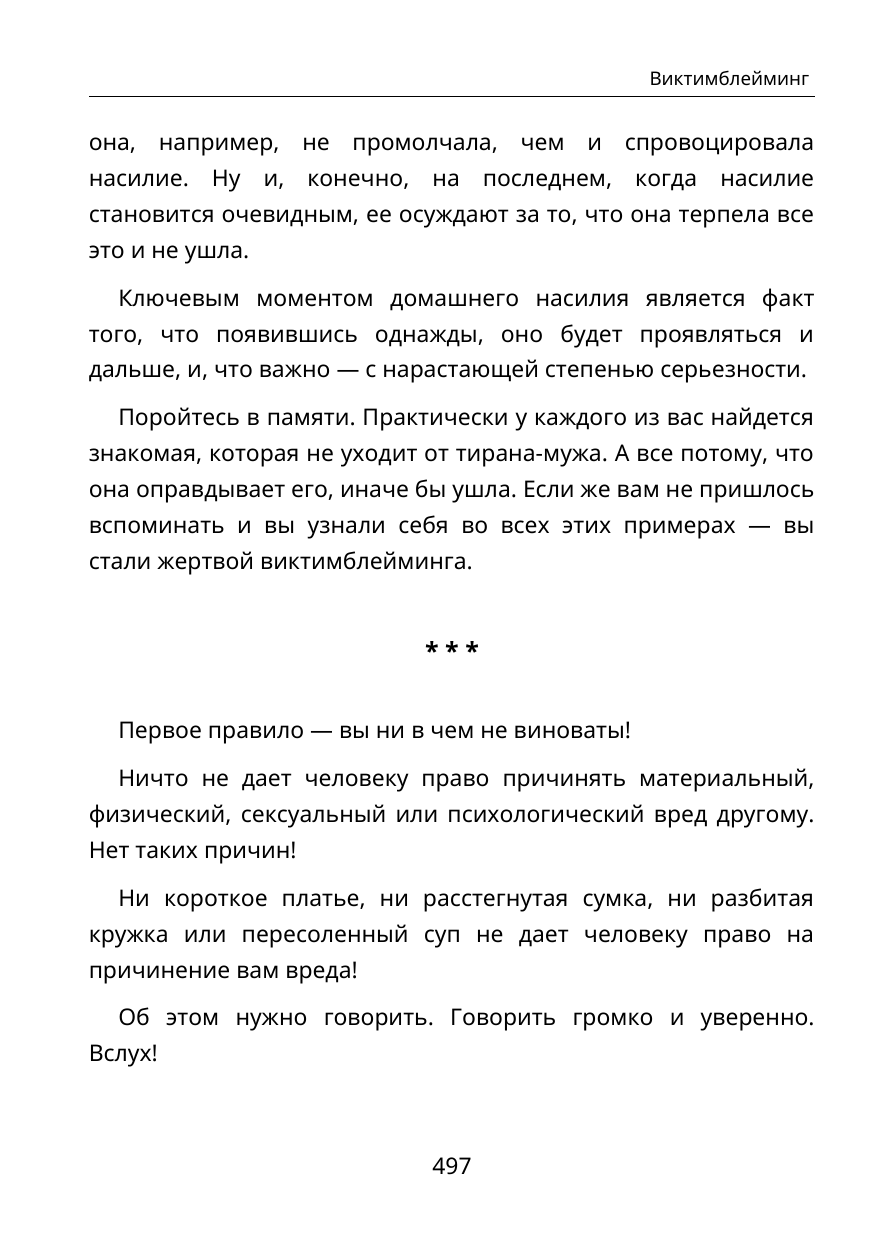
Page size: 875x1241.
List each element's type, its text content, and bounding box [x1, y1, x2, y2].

text Поройтесь в памяти. Практически у каждого из вас найдется знакомая, которая не уходит от тирана-мужа. А все потому, что она оправдывает его, иначе бы ушла. Если же вам не пришлось вспоминать и вы узнали себя во всех этих примерах — вы стали жертвой виктимблейминга. [88, 401, 815, 576]
text Первое правило — вы ни в чем не виноваты! [88, 714, 815, 746]
text Ничто не дает человеку право причинять материальный, физический, сексуальный или психологический вред другому. Нет таких причин! [88, 762, 815, 865]
text Об этом нужно говорить. Говорить громко и уверенно. Вслух! [88, 1001, 815, 1068]
text Ни короткое платье, ни расстегнутая сумка, ни разбитая кружка или пересоленный суп не дает человеку право на причинение вам вреда! [88, 882, 815, 985]
text Ключевым моментом домашнего насилия является факт того, что появившись однажды, оно будет проявляться и дальше, и, что важно — с нарастающей степенью серьезности. [88, 282, 815, 385]
text она, например, не промолчала, чем и спровоцировала насилие. Ну и, конечно, на последнем, когда насилие становится очевидным, ее осуждают за то, что она терпела все это и не ушла. [88, 126, 815, 265]
subtitle * * * [88, 634, 815, 668]
